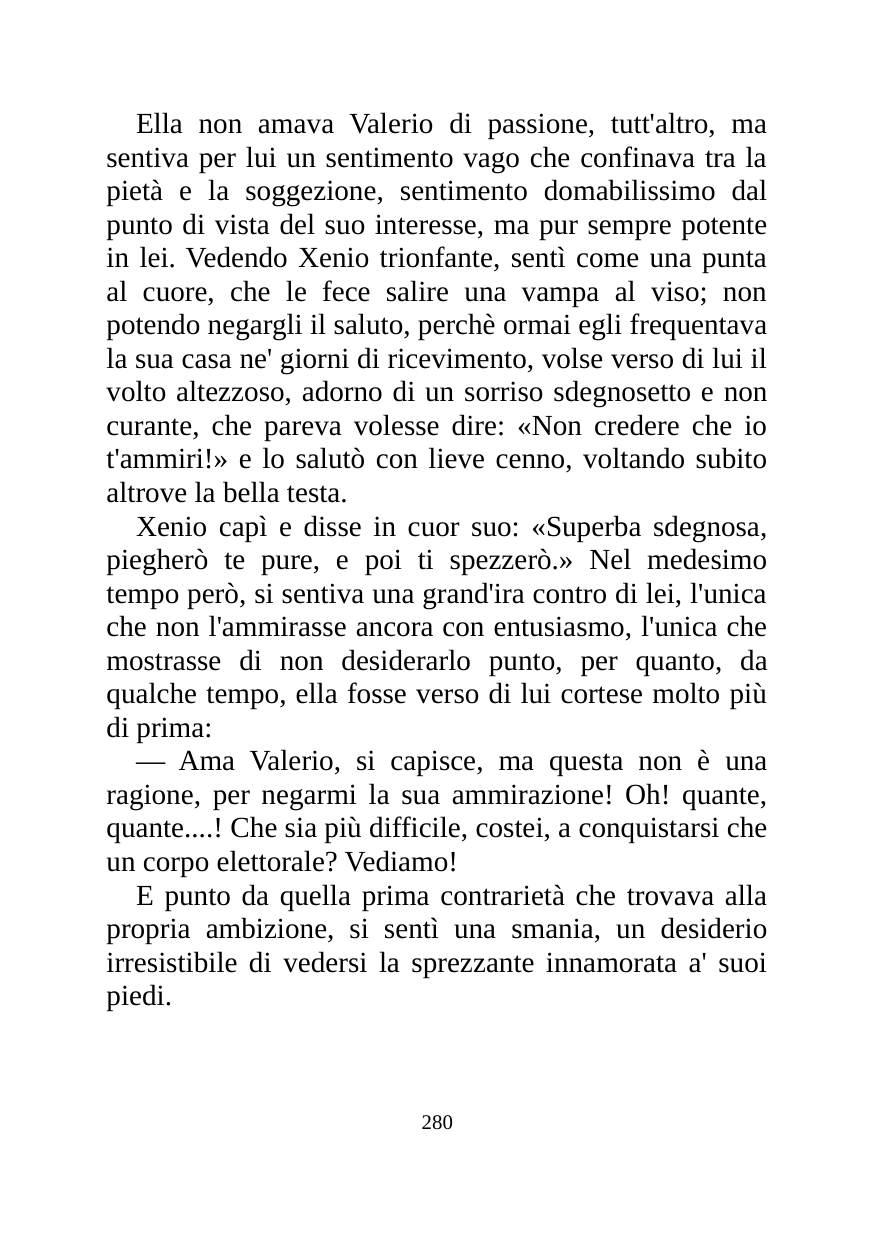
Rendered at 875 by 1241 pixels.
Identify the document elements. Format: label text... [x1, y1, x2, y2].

text Xenio capì e disse in cuor suo: «Superba sdegnosa, piegherò te pure, e poi ti spezzerò.» Nel medesimo tempo però, si sentiva una grand'ira contro di lei, l'unica che non l'ammirasse ancora con entusiasmo, l'unica che mostrasse di non desiderarlo punto, per quanto, da qualche tempo, ella fosse verso di lui cortese molto più di prima: [106, 509, 768, 743]
text Ella non amava Valerio di passione, tutt'altro, ma sentiva per lui un sentimento vago che confinava tra la pietà e la soggezione, sentimento domabilissimo dal punto di vista del suo interesse, ma pur sempre potente in lei. Vedendo Xenio trionfante, sentì come una punta al cuore, che le fece salire una vampa al viso; non potendo negargli il saluto, perchè ormai egli frequentava la sua casa ne' giorni di ricevimento, volse verso di lui il volto altezzoso, adorno di un sorriso sdegnosetto e non curante, che pareva volesse dire: «Non credere che io t'ammiri!» e lo salutò con lieve cenno, voltando subito altrove la bella testa. [106, 106, 768, 509]
text — Ama Valerio, si capisce, ma questa non è una ragione, per negarmi la sua ammirazione! Oh! quante, quante....! Che sia più difficile, costei, a conquistarsi che un corpo elettorale? Vediamo! [106, 743, 768, 878]
text E punto da quella prima contrarietà che trovava alla propria ambizione, si sentì una smania, un desiderio irresistibile di vedersi la sprezzante innamorata a' suoi piedi. [106, 878, 768, 1012]
